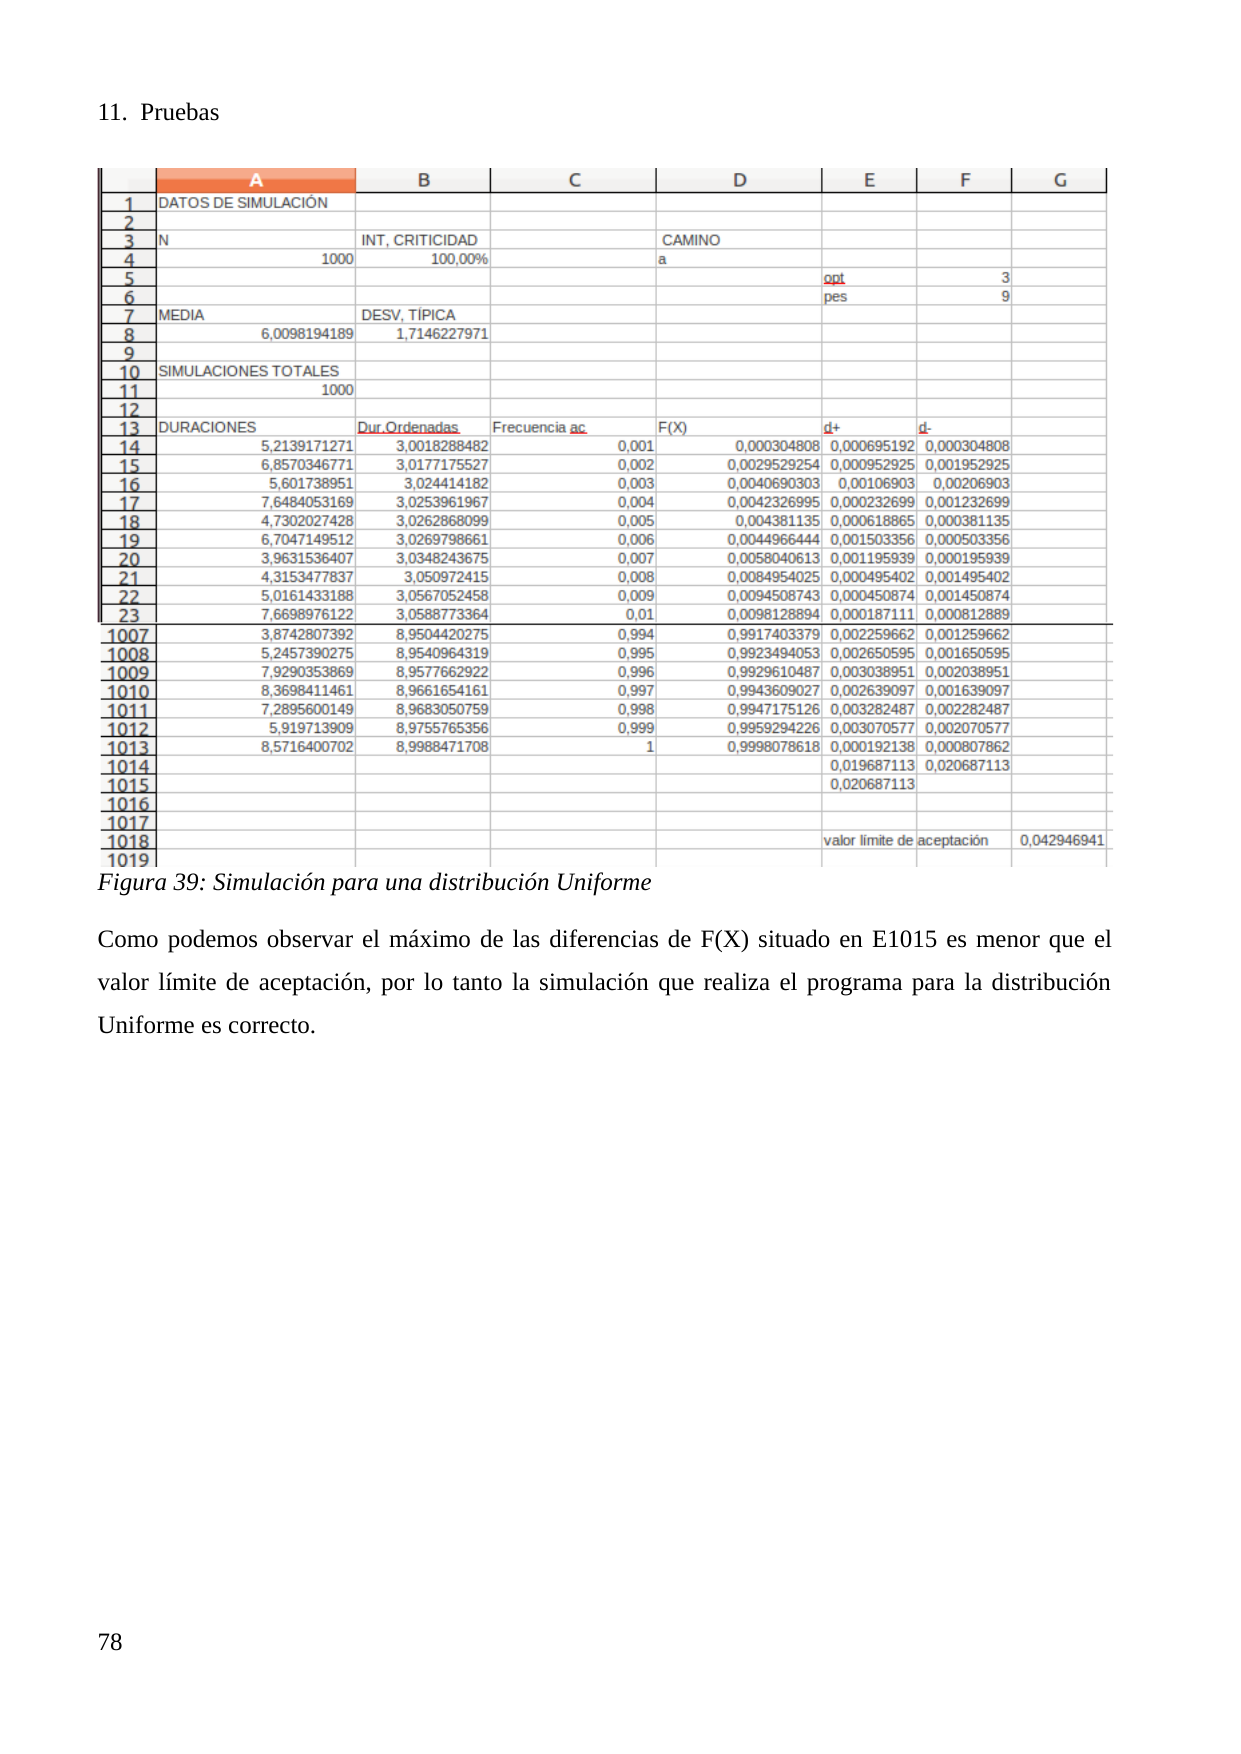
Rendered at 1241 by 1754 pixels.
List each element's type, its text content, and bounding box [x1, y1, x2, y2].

text Como podemos observar el máximo de las diferencias de F(X) situado en E1015 es menor que el valor límite de aceptación, por lo tanto la simulación que realiza el programa para la distribución Uniforme es correcto. [97, 924, 1113, 1039]
picture [97, 168, 1114, 867]
text Figura 39: Simulación para una distribución Uniforme [97, 867, 1113, 896]
